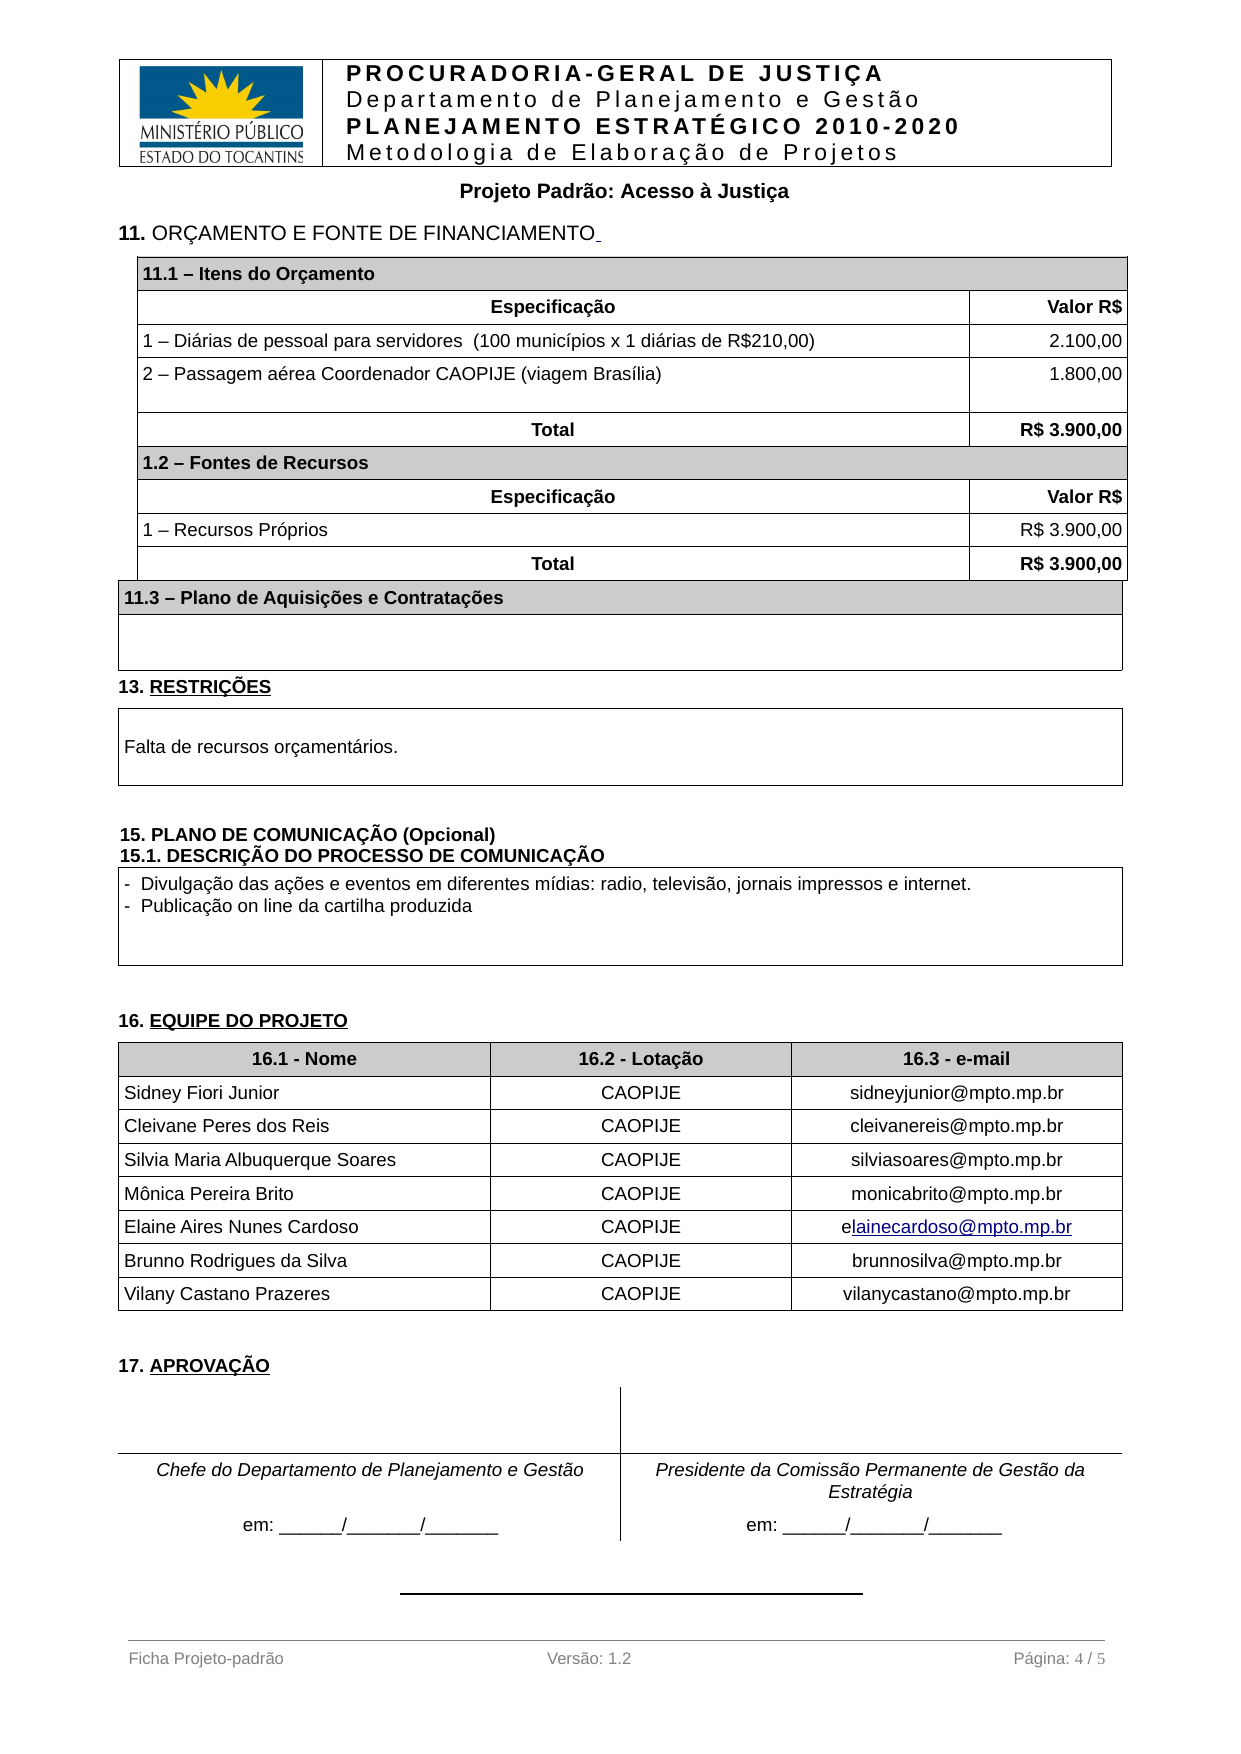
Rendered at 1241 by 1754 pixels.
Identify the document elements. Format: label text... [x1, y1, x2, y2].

table_cell CAOPIJE [491, 1278, 791, 1310]
table_cell em: ______/_______/_______ [118, 1508, 620, 1541]
subtitle 11. ORÇAMENTO E FONTE DE FINANCIAMENTO [118, 220, 1122, 244]
subtitle 13. RESTRIÇÕES [118, 676, 1122, 697]
table_cell CAOPIJE [491, 1211, 791, 1243]
table_header [118, 1387, 620, 1453]
table_cell Valor R$ [970, 291, 1127, 323]
table_cell 2.100,00 [970, 325, 1127, 357]
table_header 16.3 - e-mail [792, 1043, 1122, 1076]
table_cell Especificação [138, 480, 969, 513]
table_header [119, 615, 1122, 669]
table_cell 2 – Passagem aérea Coordenador CAOPIJE (viagem Brasília) [138, 358, 969, 412]
table_cell Elaine Aires Nunes Cardoso [119, 1211, 490, 1243]
text 15. PLANO DE COMUNICAÇÃO (Opcional) [119, 824, 1122, 845]
table_cell R$ 3.900,00 [970, 413, 1127, 446]
table_cell sidneyjunior@mpto.mp.br [792, 1077, 1122, 1109]
table_cell Total [138, 547, 969, 580]
table_header 16.2 - Lotação [491, 1043, 791, 1076]
table_cell silviasoares@mpto.mp.br [792, 1144, 1122, 1176]
table_cell Vilany Castano Prazeres [119, 1278, 490, 1310]
table_cell CAOPIJE [491, 1077, 791, 1109]
table_cell brunnosilva@mpto.mp.br [792, 1244, 1122, 1277]
table_cell Especificação [138, 291, 969, 323]
table_cell R$ 3.900,00 [970, 514, 1127, 546]
table_cell Silvia Maria Albuquerque Soares [119, 1144, 490, 1176]
table_cell elainecardoso@mpto.mp.br [792, 1211, 1122, 1243]
subtitle 17. APROVAÇÃO [118, 1355, 1122, 1377]
table_header Falta de recursos orçamentários. [119, 709, 1122, 785]
table_cell CAOPIJE [491, 1110, 791, 1143]
table_header 11.1 – Itens do Orçamento [138, 258, 1127, 290]
table_header 11.3 – Plano de Aquisições e Contratações [119, 581, 1122, 614]
table_cell Sidney Fiori Junior [119, 1077, 490, 1109]
table_cell Total [138, 413, 969, 446]
table_header 16.1 - Nome [119, 1043, 490, 1076]
table_cell Chefe do Departamento de Planejamento e Gestão [118, 1454, 620, 1508]
table_cell Cleivane Peres dos Reis [119, 1110, 490, 1143]
table_cell 1 – Diárias de pessoal para servidores (100 municípios x 1 diárias de R$210,00) [138, 325, 969, 357]
table_cell 1.800,00 [970, 358, 1127, 412]
table_cell Presidente da Comissão Permanente de Gestão da Estratégia [621, 1454, 1122, 1508]
table_header - Divulgação das ações e eventos em diferentes mídias: radio, televisão, jornais impressos e internet. - Publicação on line da cartilha produzida [119, 868, 1122, 965]
table_header [621, 1387, 1122, 1453]
table_cell Brunno Rodrigues da Silva [119, 1244, 490, 1277]
table_cell Valor R$ [970, 480, 1127, 513]
text 15.1. DESCRIÇÃO DO PROCESSO DE COMUNICAÇÃO [119, 845, 1122, 867]
table_cell 1.2 – Fontes de Recursos [138, 447, 1127, 479]
picture [139, 66, 303, 163]
table_cell em: ______/_______/_______ [621, 1508, 1122, 1541]
table_cell R$ 3.900,00 [970, 547, 1127, 580]
table_cell vilanycastano@mpto.mp.br [792, 1278, 1122, 1310]
table_cell cleivanereis@mpto.mp.br [792, 1110, 1122, 1143]
table_cell CAOPIJE [491, 1177, 791, 1210]
table_cell monicabrito@mpto.mp.br [792, 1177, 1122, 1210]
table_cell CAOPIJE [491, 1144, 791, 1176]
table_cell 1 – Recursos Próprios [138, 514, 969, 546]
table_cell Mônica Pereira Brito [119, 1177, 490, 1210]
table_cell CAOPIJE [491, 1244, 791, 1277]
subtitle 16. EQUIPE DO PROJETO [118, 1010, 1122, 1031]
